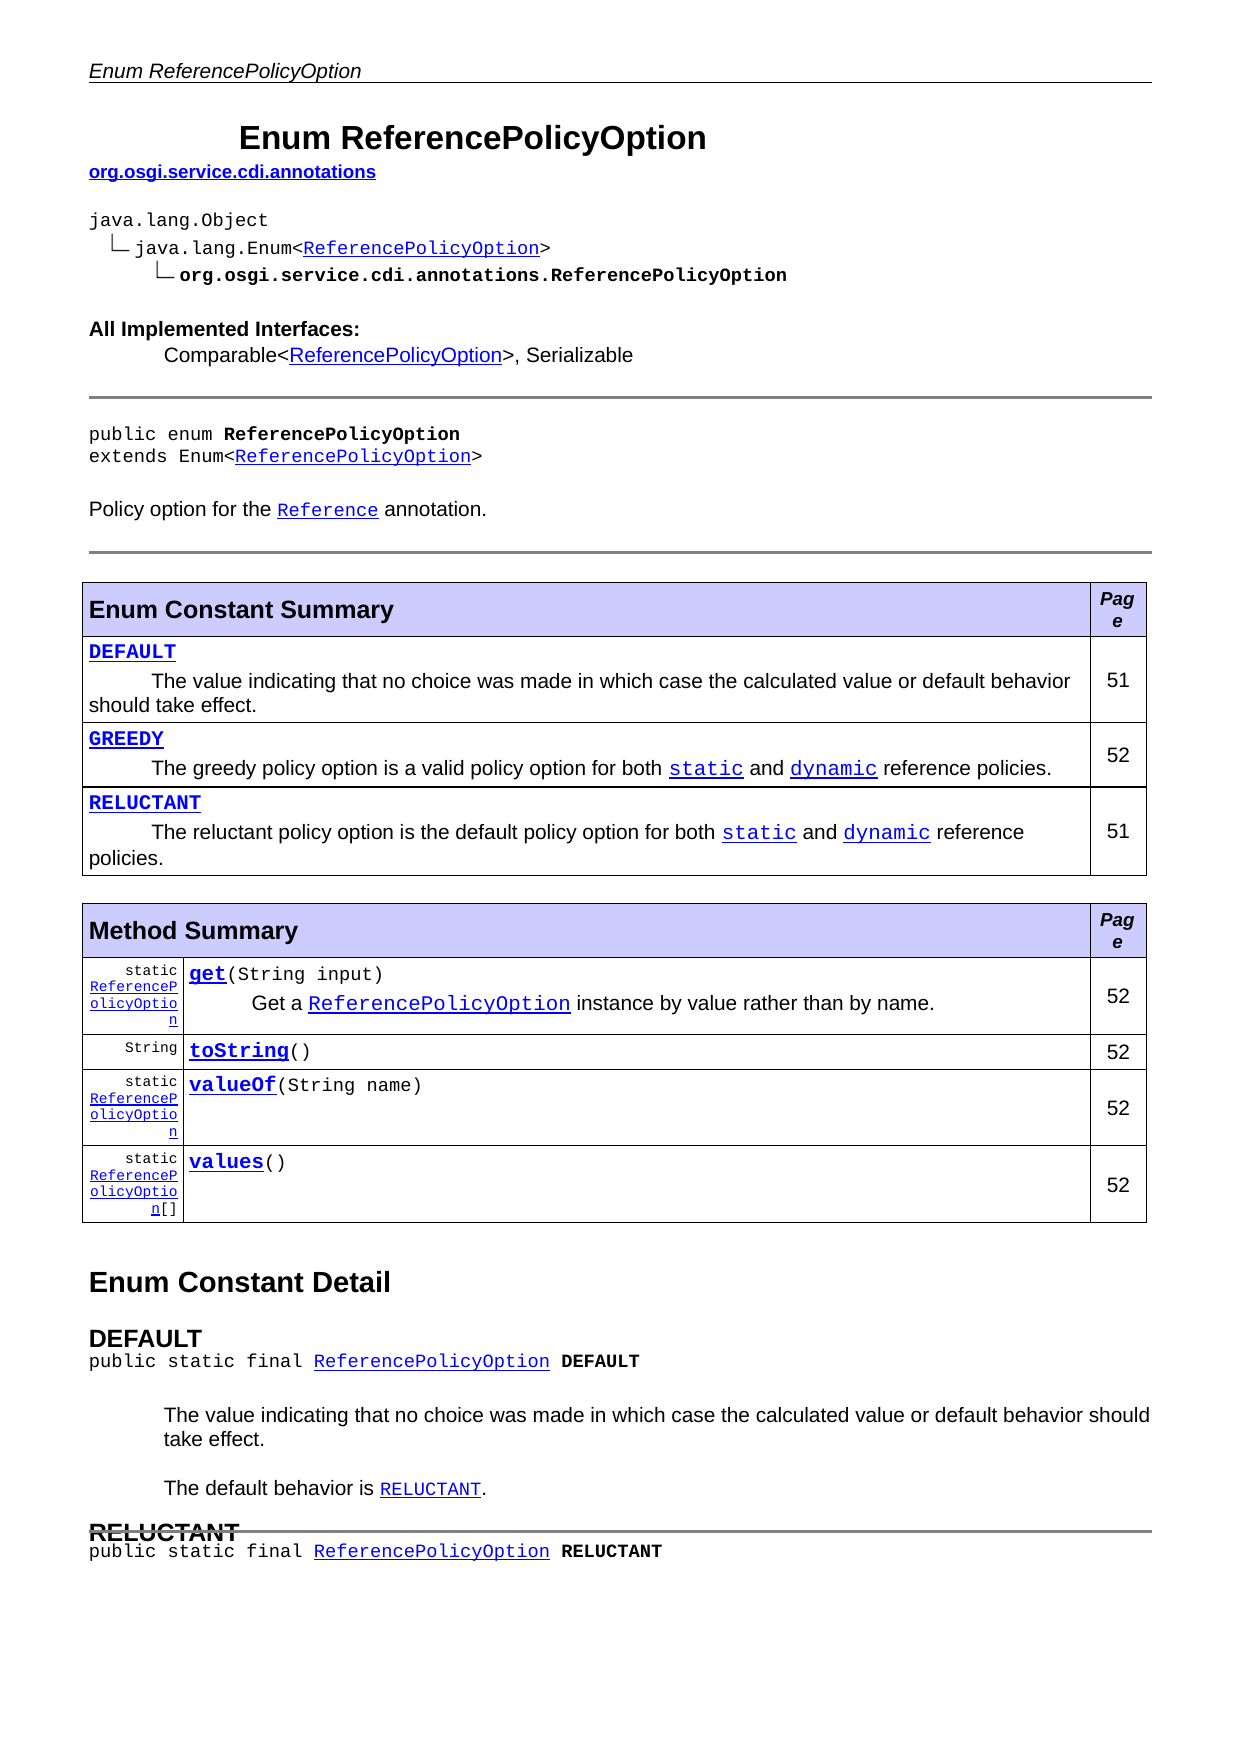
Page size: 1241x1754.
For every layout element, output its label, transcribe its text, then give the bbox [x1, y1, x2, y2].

table_cell static ReferencePolicyOption [83, 958, 183, 1034]
subtitle DEFAULT [88, 1323, 1152, 1352]
table_cell DEFAULT The value indicating that no choice was made in which case the calculated value or default behavior should take effect. [83, 637, 1090, 722]
table_cell 51 [1091, 637, 1146, 722]
table_cell 52 [1091, 1035, 1146, 1068]
subtitle Enum ReferencePolicyOption [238, 118, 1152, 157]
table_header Method Summary [83, 904, 1090, 957]
table_cell GREEDY The greedy policy option is a valid policy option for both static and dynamic reference policies. [83, 723, 1090, 786]
text java.lang.Object [88, 211, 1152, 232]
text public static final ReferencePolicyOption RELUCTANT [88, 1542, 1152, 1563]
table_cell static ReferencePolicyOption [83, 1070, 183, 1145]
text Policy option for the Reference annotation. [88, 497, 1152, 522]
text Comparable<ReferencePolicyOption>, Serializable [163, 343, 1152, 367]
table_cell String [83, 1035, 183, 1068]
table_cell 51 [1091, 788, 1146, 874]
text extends Enum<ReferencePolicyOption> [88, 446, 1152, 468]
table_header Page [1091, 583, 1146, 636]
table_cell RELUCTANT The reluctant policy option is the default policy option for both static and dynamic reference policies. [83, 788, 1090, 874]
text public static final ReferencePolicyOption DEFAULT [88, 1352, 1152, 1373]
picture [111, 232, 135, 255]
table_cell 52 [1091, 1070, 1146, 1145]
picture [156, 260, 180, 282]
table_cell toString() [184, 1035, 1090, 1068]
text java.lang.Enum<ReferencePolicyOption> [88, 232, 1152, 260]
table_header Enum Constant Summary [83, 583, 1090, 636]
text The value indicating that no choice was made in which case the calculated value or default behavior should take effect. [163, 1403, 1152, 1451]
subtitle All Implemented Interfaces: [88, 317, 1152, 341]
table_cell 52 [1091, 958, 1146, 1034]
text The default behavior is RELUCTANT. [163, 1476, 1152, 1501]
table_cell valueOf(String name) [184, 1070, 1090, 1145]
text org.osgi.service.cdi.annotations.ReferencePolicyOption [88, 260, 1152, 287]
table_cell get(String input) Get a ReferencePolicyOption instance by value rather than by name. [184, 958, 1090, 1034]
table_cell static ReferencePolicyOption[] [83, 1146, 183, 1222]
text org.osgi.service.cdi.annotations [88, 160, 1152, 182]
table_header Page [1091, 904, 1146, 957]
table_cell 52 [1091, 723, 1146, 786]
text public enum ReferencePolicyOption [88, 425, 1152, 446]
table_cell 52 [1091, 1146, 1146, 1222]
table_cell values() [184, 1146, 1090, 1222]
subtitle Enum Constant Detail [88, 1264, 1152, 1298]
